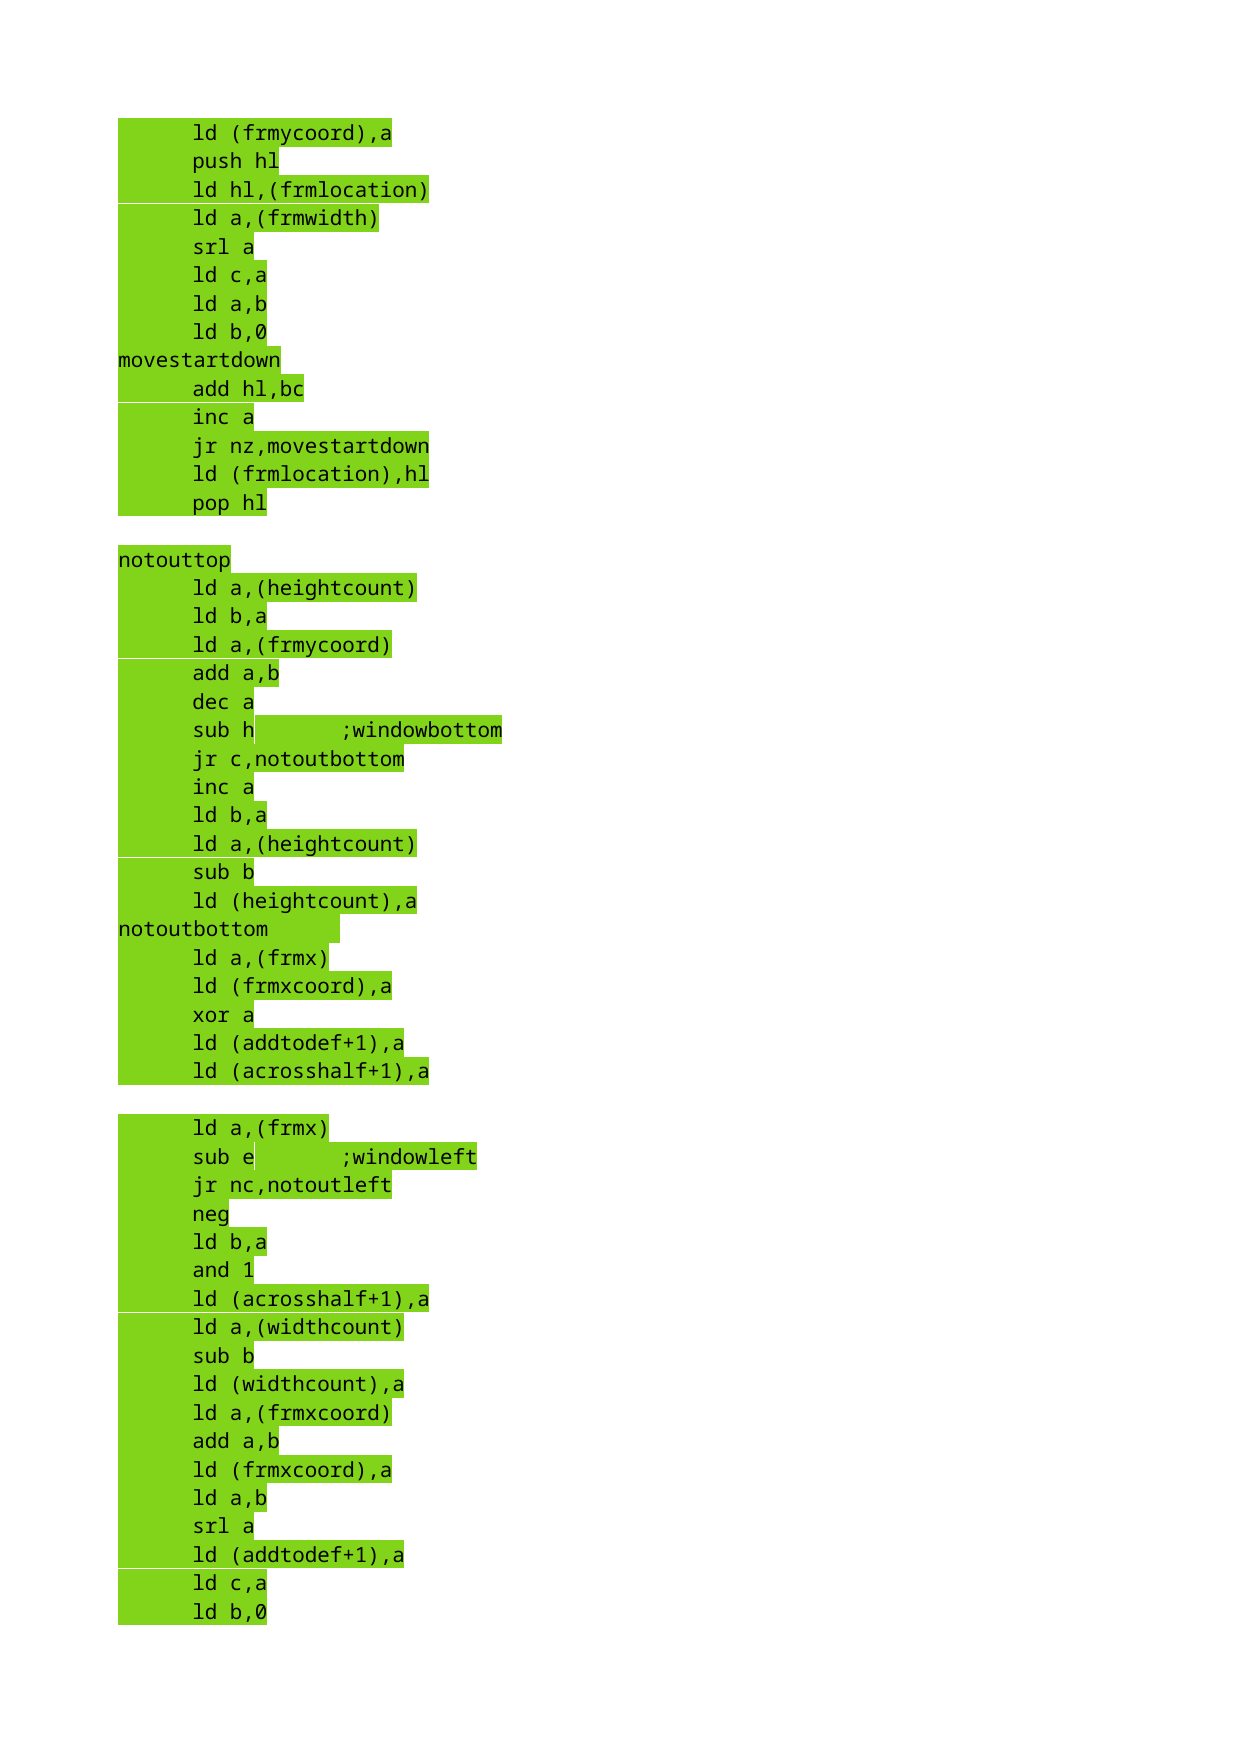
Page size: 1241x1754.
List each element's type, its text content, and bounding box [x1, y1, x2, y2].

text ld a,(frmx) [118, 1113, 1122, 1142]
text add hl,bc [118, 374, 1122, 402]
text neg [118, 1199, 1122, 1227]
text ld c,a [118, 1568, 1122, 1597]
text ld c,a [118, 260, 1122, 289]
text movestartdown [118, 346, 1122, 374]
text ld a,(frmycoord) [118, 630, 1122, 658]
text and 1 [118, 1256, 1122, 1284]
text add a,b [118, 1426, 1122, 1455]
text notouttop [118, 545, 1122, 573]
text ld (acrosshalf+1),a [118, 1057, 1122, 1085]
text notoutbottom [118, 914, 1122, 943]
text ld a,(heightcount) [118, 829, 1122, 857]
text jr nc,notoutleft [118, 1170, 1122, 1199]
text sub h ;windowbottom [118, 715, 1122, 744]
text ld a,b [118, 1483, 1122, 1512]
text ld b,a [118, 1227, 1122, 1256]
text sub e ;windowleft [118, 1142, 1122, 1170]
text ld b,0 [118, 317, 1122, 346]
text ld (frmxcoord),a [118, 1455, 1122, 1483]
text ld a,(frmxcoord) [118, 1398, 1122, 1426]
text sub b [118, 857, 1122, 886]
text pop hl [118, 488, 1122, 516]
text inc a [118, 772, 1122, 801]
text ld (acrosshalf+1),a [118, 1284, 1122, 1312]
text ld b,0 [118, 1597, 1122, 1625]
text add a,b [118, 658, 1122, 687]
text ld a,(frmwidth) [118, 203, 1122, 232]
text srl a [118, 232, 1122, 260]
text sub b [118, 1341, 1122, 1369]
text ld a,b [118, 289, 1122, 317]
text srl a [118, 1512, 1122, 1540]
text ld (frmxcoord),a [118, 971, 1122, 1000]
text ld hl,(frmlocation) [118, 175, 1122, 203]
text ld (heightcount),a [118, 886, 1122, 914]
text ld (addtodef+1),a [118, 1540, 1122, 1568]
text ld (frmlocation),hl [118, 459, 1122, 488]
text ld b,a [118, 602, 1122, 630]
text inc a [118, 402, 1122, 431]
text ld (addtodef+1),a [118, 1028, 1122, 1057]
text ld a,(widthcount) [118, 1312, 1122, 1341]
text xor a [118, 1000, 1122, 1028]
text jr c,notoutbottom [118, 744, 1122, 772]
text ld a,(heightcount) [118, 573, 1122, 602]
text push hl [118, 147, 1122, 175]
text ld a,(frmx) [118, 943, 1122, 971]
text ld b,a [118, 801, 1122, 829]
text ld (widthcount),a [118, 1369, 1122, 1398]
text ld (frmycoord),a [118, 118, 1122, 147]
text jr nz,movestartdown [118, 431, 1122, 459]
text dec a [118, 687, 1122, 715]
